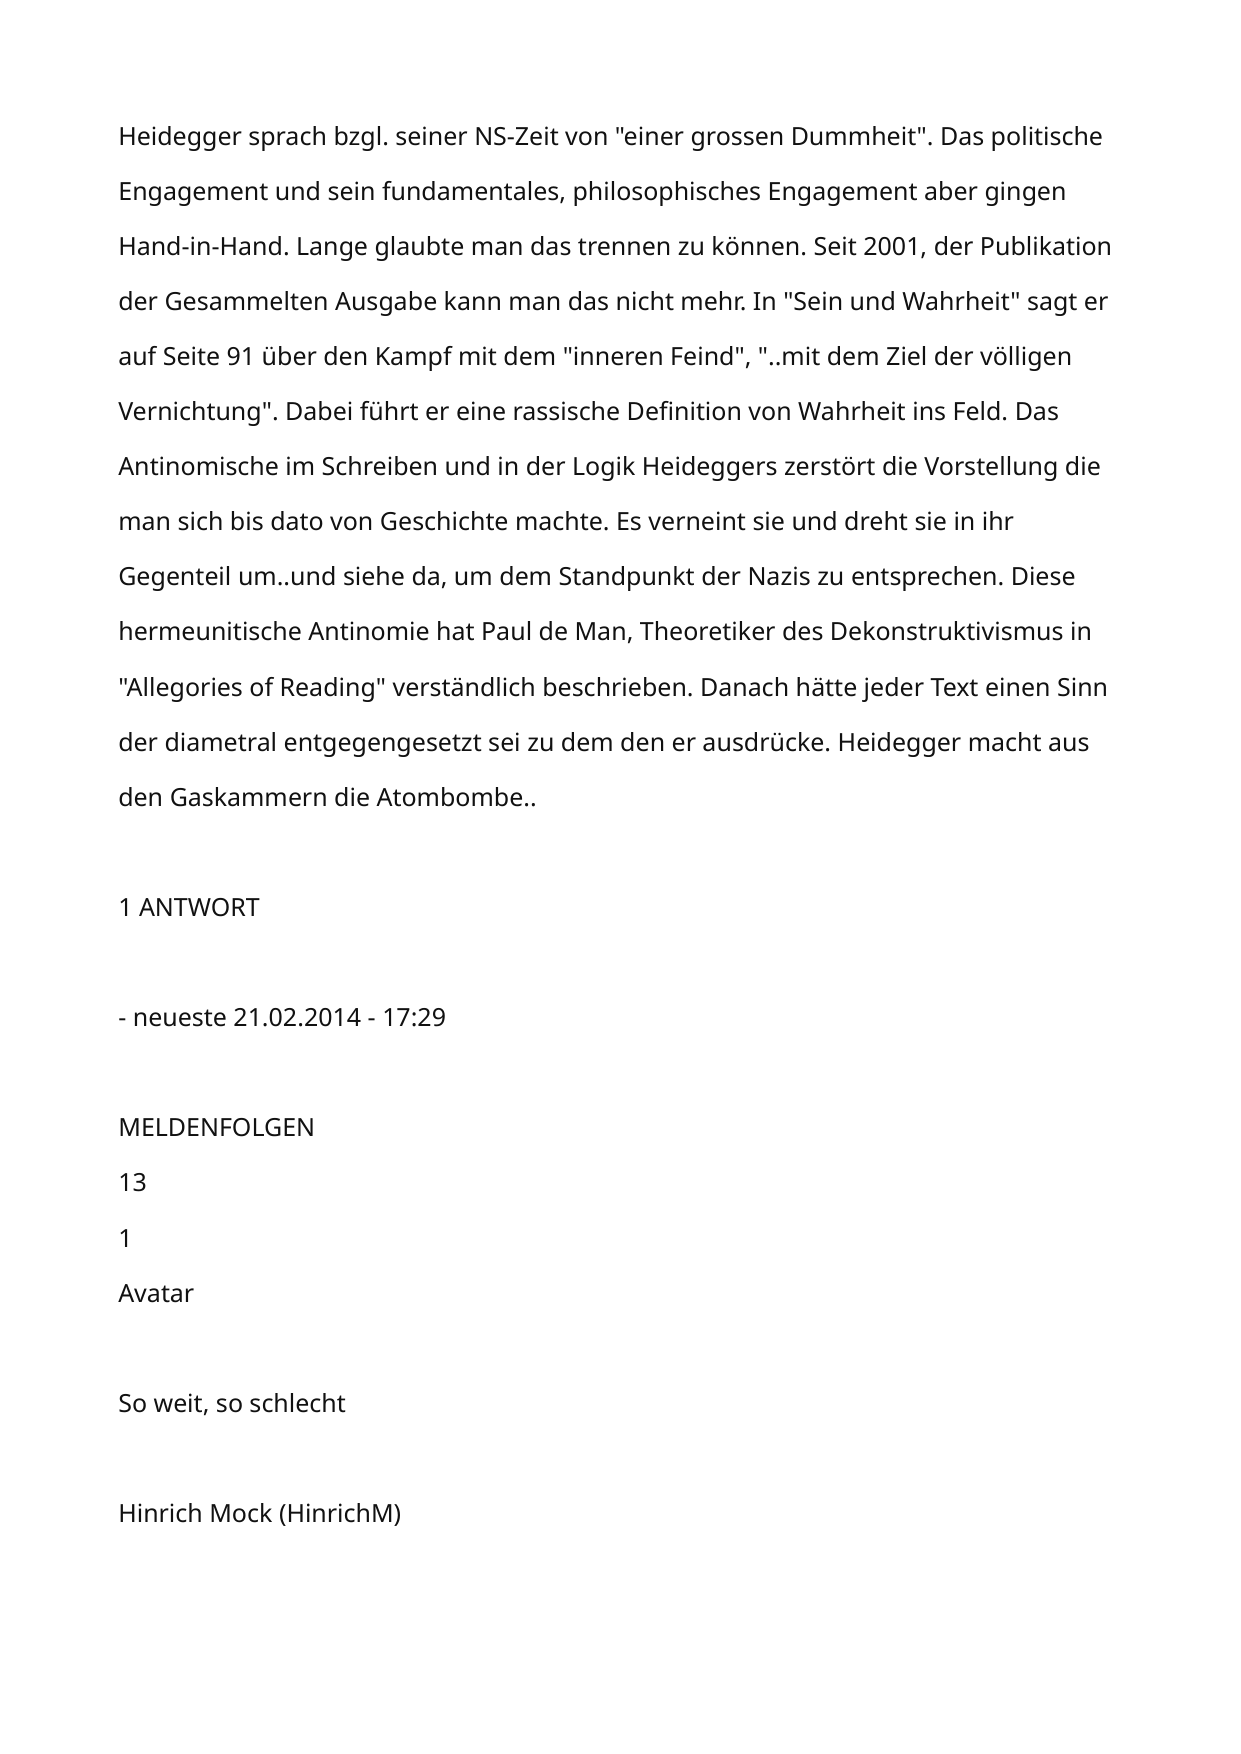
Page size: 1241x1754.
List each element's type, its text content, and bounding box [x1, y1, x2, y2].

text 13 [118, 1165, 1122, 1199]
text Heidegger sprach bzgl. seiner NS-Zeit von "einer grossen Dummheit". Das politische Engagement und sein fundamentales, philosophisches Engagement aber gingen Hand-in-Hand. Lange glaubte man das trennen zu können. Seit 2001, der Publikation der Gesammelten Ausgabe kann man das nicht mehr. In "Sein und Wahrheit" sagt er auf Seite 91 über den Kampf mit dem "inneren Feind", "..mit dem Ziel der völligen Vernichtung". Dabei führt er eine rassische Definition von Wahrheit ins Feld. Das Antinomische im Schreiben und in der Logik Heideggers zerstört die Vorstellung die man sich bis dato von Geschichte machte. Es verneint sie und dreht sie in ihr Gegenteil um..und siehe da, um dem Standpunkt der Nazis zu entsprechen. Diese hermeunitische Antinomie hat Paul de Man, Theoretiker des Dekonstruktivismus in "Allegories of Reading" verständlich beschrieben. Danach hätte jeder Text einen Sinn der diametral entgegengesetzt sei zu dem den er ausdrücke. Heidegger macht aus den Gaskammern die Atombombe.. [118, 118, 1122, 813]
text So weit, so schlecht [118, 1386, 1122, 1419]
text 1 ANTWORT [118, 889, 1122, 924]
text 1 [118, 1220, 1122, 1254]
text Hinrich Mock (HinrichM) [118, 1496, 1122, 1530]
text Avatar [118, 1275, 1122, 1309]
text MELDENFOLGEN [118, 1110, 1122, 1144]
text - neueste 21.02.2014 - 17:29 [118, 1000, 1122, 1034]
